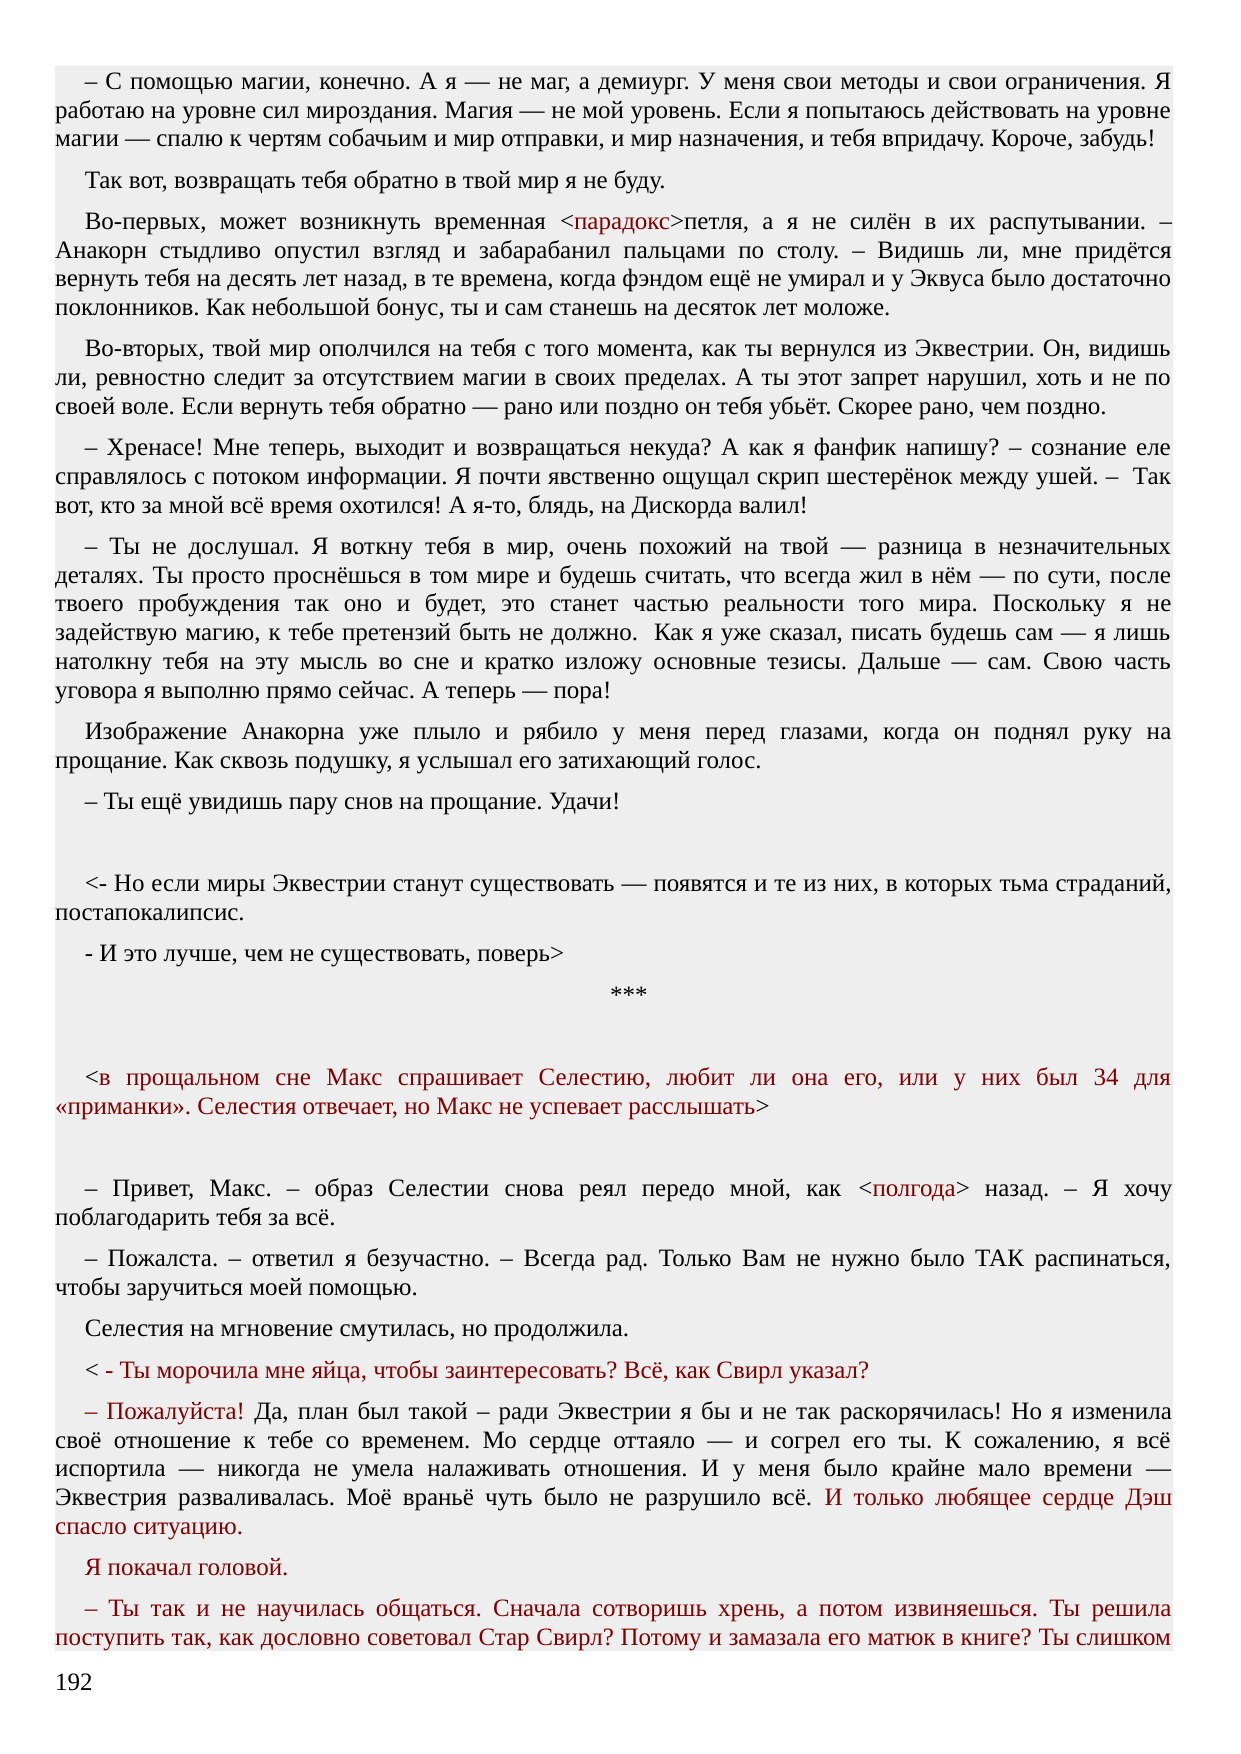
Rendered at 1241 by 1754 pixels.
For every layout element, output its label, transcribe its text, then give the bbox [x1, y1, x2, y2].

text Во-первых, может возникнуть временная <парадокс>петля, а я не силён в их распутывании. – Анакорн стыдливо опустил взгляд и забарабанил пальцами по столу. – Видишь ли, мне придётся вернуть тебя на десять лет назад, в те времена, когда фэндом ещё не умирал и у Эквуса было достаточно поклонников. Как небольшой бонус, ты и сам станешь на десяток лет моложе. [55, 206, 1173, 321]
text - И это лучше, чем не существовать, поверь> [55, 938, 1173, 967]
text <- Но если миры Эквестрии станут существовать — появятся и те из них, в которых тьма страданий, постапокалипсис. [55, 868, 1173, 926]
text – Ты не дослушал. Я воткну тебя в мир, очень похожий на твой — разница в незначительных деталях. Ты просто проснёшься в том мире и будешь считать, что всегда жил в нём — по сути, после твоего пробуждения так оно и будет, это станет частью реальности того мира. Поскольку я не задействую магию, к тебе претензий быть не должно. Как я уже сказал, писать будешь сам — я лишь натолкну тебя на эту мысль во сне и кратко изложу основные тезисы. Дальше — сам. Свою часть уговора я выполню прямо сейчас. А теперь — пора! [55, 531, 1173, 703]
text <в прощальном сне Макс спрашивает Селестию, любит ли она его, или у них был 34 для «приманки». Селестия отвечает, но Макс не успевает расслышать> [55, 1062, 1173, 1120]
text – Хренасе! Мне теперь, выходит и возвращаться некуда? А как я фанфик напишу? – сознание еле справлялось с потоком информации. Я почти явственно ощущал скрип шестерёнок между ушей. – Так вот, кто за мной всё время охотился! А я-то, блядь, на Дискорда валил! [55, 432, 1173, 518]
text – Пожалуйста! Да, план был такой – ради Эквестрии я бы и не так раскорячилась! Но я изменила своё отношение к тебе со временем. Мо сердце оттаяло — и согрел его ты. К сожалению, я всё испортила — никогда не умела налаживать отношения. И у меня было крайне мало времени — Эквестрия разваливалась. Моё враньё чуть было не разрушило всё. И только любящее сердце Дэш спасло ситуацию. [55, 1396, 1173, 1540]
text < - Ты морочила мне яйца, чтобы заинтересовать? Всё, как Свирл указал? [55, 1355, 1173, 1383]
text – С помощью магии, конечно. А я — не маг, а демиург. У меня свои методы и свои ограничения. Я работаю на уровне сил мироздания. Магия — не мой уровень. Если я попытаюсь действовать на уровне магии — спалю к чертям собачьим и мир отправки, и мир назначения, и тебя впридачу. Короче, забудь! [55, 66, 1173, 152]
text – Ты ещё увидишь пару снов на прощание. Удачи! [55, 786, 1173, 815]
text Так вот, возвращать тебя обратно в твой мир я не буду. [55, 165, 1173, 193]
text Я покачал головой. [55, 1552, 1173, 1581]
text Изображение Анакорна уже плыло и рябило у меня перед глазами, когда он поднял руку на прощание. Как сквозь подушку, я услышал его затихающий голос. [55, 716, 1173, 773]
text – Ты так и не научилась общаться. Сначала сотворишь хрень, а потом извиняешься. Ты решила поступить так, как дословно советовал Стар Свирл? Потому и замазала его матюк в книге? Ты слишком [55, 1593, 1173, 1651]
text Во-вторых, твой мир ополчился на тебя с того момента, как ты вернулся из Эквестрии. Он, видишь ли, ревностно следит за отсутствием магии в своих пределах. А ты этот запрет нарушил, хоть и не по своей воле. Если вернуть тебя обратно — рано или поздно он тебя убьёт. Скорее рано, чем поздно. [55, 333, 1173, 420]
text *** [55, 980, 1173, 1008]
text – Пожалста. – ответил я безучастно. – Всегда рад. Только Вам не нужно было ТАК распинаться, чтобы заручиться моей помощью. [55, 1243, 1173, 1301]
text – Привет, Макс. – образ Селестии снова реял передо мной, как <полгода> назад. – Я хочу поблагодарить тебя за всё. [55, 1173, 1173, 1231]
text Селестия на мгновение смутилась, но продолжила. [55, 1313, 1173, 1342]
